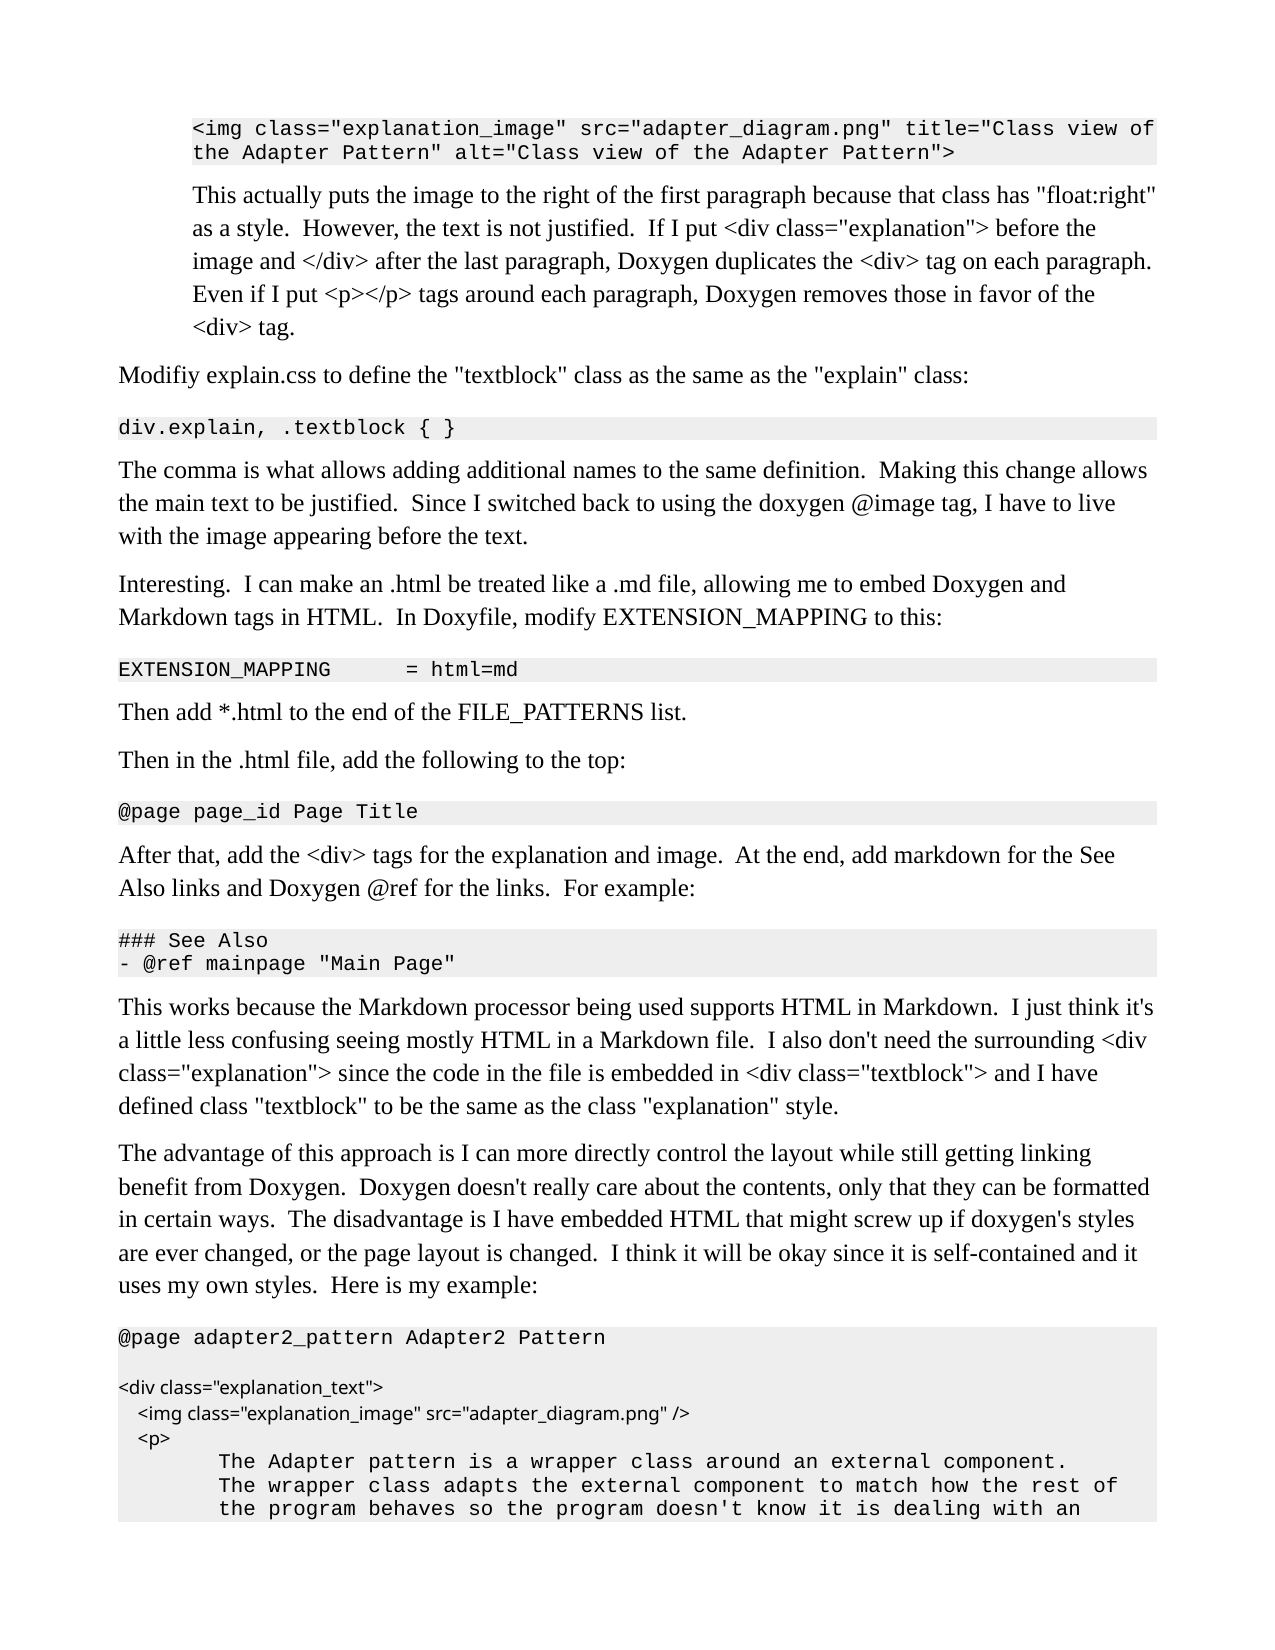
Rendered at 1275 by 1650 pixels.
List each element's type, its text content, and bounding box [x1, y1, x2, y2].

text <img class="explanation_image" src="adapter_diagram.png" /> [118, 1400, 1157, 1426]
text Then in the .html file, add the following to the top: [118, 745, 1157, 773]
text <div class="explanation_text"> [118, 1374, 1157, 1400]
text The comma is what allows adding additional names to the same definition. Making this change allows the main text to be justified. Since I switched back to using the doxygen @image tag, I have to live with the image appearing before the text. [118, 455, 1157, 550]
text This works because the Markdown processor being used supports HTML in Markdown. I just think it's a little less confusing seeing mostly HTML in a Markdown file. I also don't need the surrounding <div class="explanation"> since the code in the file is embedded in <div class="textblock"> and I have defined class "textblock" to be the same as the class "explanation" style. [118, 992, 1157, 1120]
text EXTENSION_MAPPING = html=md [118, 658, 1157, 682]
text The advantage of this approach is I can more directly control the layout while still getting linking benefit from Doxygen. Doxygen doesn't really care about the contents, only that they can be formatted in certain ways. The disadvantage is I have embedded HTML that might screw up if doxygen's styles are ever changed, or the page layout is changed. I think it will be okay since it is self-contained and it uses my own styles. Here is my example: [118, 1138, 1157, 1299]
text <img class="explanation_image" src="adapter_diagram.png" title="Class view of the Adapter Pattern" alt="Class view of the Adapter Pattern"> [192, 118, 1157, 165]
text Modifiy explain.css to define the "textblock" class as the same as the "explain" class: [118, 360, 1157, 389]
text ### See Also [118, 929, 1157, 953]
text Interesting. I can make an .html be treated like a .md file, allowing me to embed Doxygen and Markdown tags in HTML. In Doxyfile, modify EXTENSION_MAPPING to this: [118, 569, 1157, 631]
text div.explain, .textblock { } [118, 417, 1157, 440]
text - @ref mainpage "Main Page" [118, 953, 1157, 977]
text <p> [118, 1426, 1157, 1451]
text Then add *.html to the end of the FILE_PATTERNS list. [118, 697, 1157, 726]
text The wrapper class adapts the external component to match how the rest of [118, 1475, 1157, 1498]
text @page page_id Page Title [118, 801, 1157, 825]
text The Adapter pattern is a wrapper class around an external component. [118, 1451, 1157, 1475]
text the program behaves so the program doesn't know it is dealing with an [118, 1498, 1157, 1522]
text This actually puts the image to the right of the first paragraph because that class has "float:right" as a style. However, the text is not justified. If I put <div class="explanation"> before the image and </div> after the last paragraph, Doxygen duplicates the <div> tag on each paragraph. Even if I put <p></p> tags around each paragraph, Doxygen removes those in favor of the <div> tag. [192, 180, 1157, 341]
text @page adapter2_pattern Adapter2 Pattern [118, 1327, 1157, 1351]
text After that, add the <div> tags for the explanation and image. At the end, add markdown for the See Also links and Doxygen @ref for the links. For example: [118, 840, 1157, 902]
